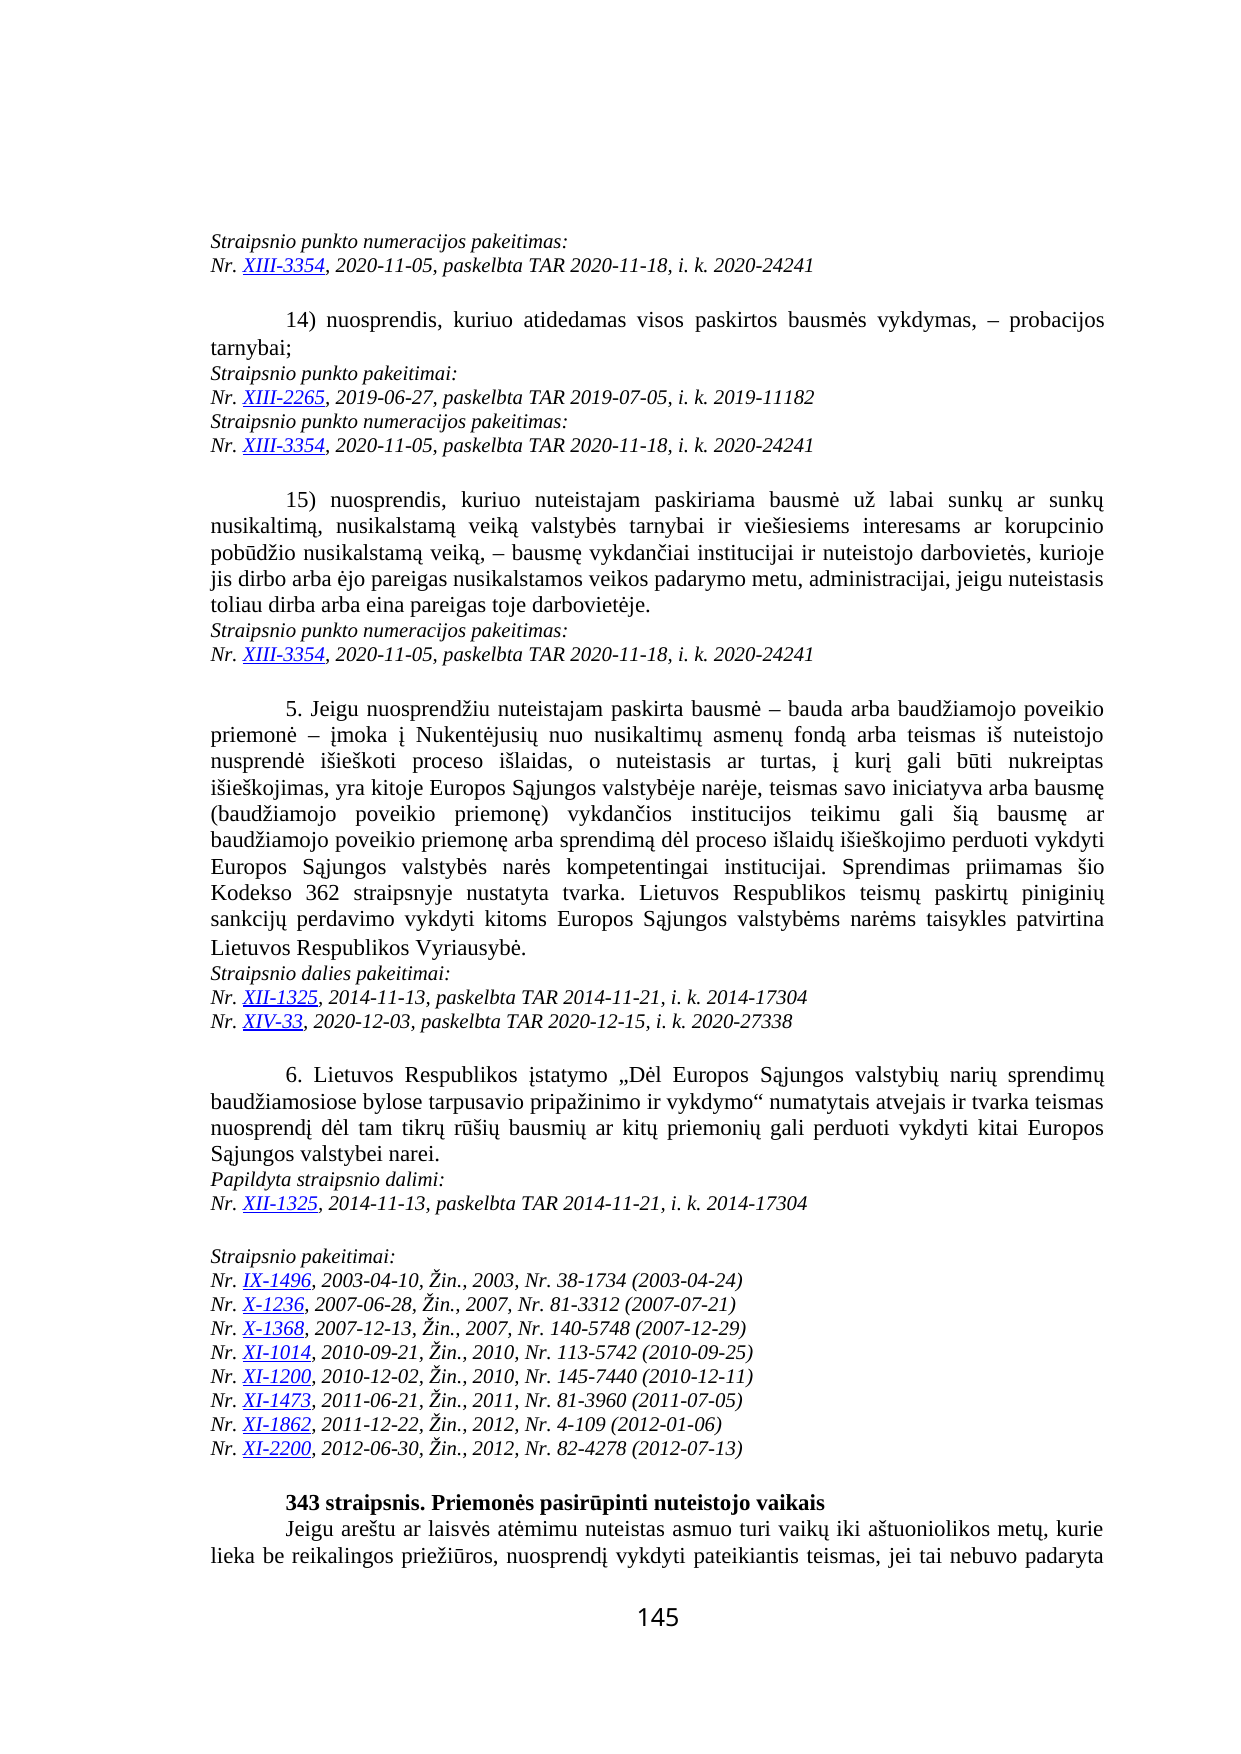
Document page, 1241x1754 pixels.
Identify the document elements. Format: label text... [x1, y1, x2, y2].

text Straipsnio punkto pakeitimai: [210, 361, 1105, 385]
text Nr. XIII-3354, 2020-11-05, paskelbta TAR 2020-11-18, i. k. 2020-24241 [210, 253, 1105, 277]
text Nr. XIII-3354, 2020-11-05, paskelbta TAR 2020-11-18, i. k. 2020-24241 [210, 642, 1105, 666]
text Straipsnio pakeitimai: [210, 1244, 1105, 1268]
text Nr. XIV-33, 2020-12-03, paskelbta TAR 2020-12-15, i. k. 2020-27338 [210, 1009, 1105, 1033]
text 5. Jeigu nuosprendžiu nuteistajam paskirta bausmė – bauda arba baudžiamojo poveikio priemonė – įmoka į Nukentėjusių nuo nusikaltimų asmenų fondą arba teismas iš nuteistojo nusprendė išieškoti proceso išlaidas, o nuteistasis ar turtas, į kurį gali būti nukreiptas išieškojimas, yra kitoje Europos Sąjungos valstybėje narėje, teismas savo iniciatyva arba bausmę (baudžiamojo poveikio priemonę) vykdančios institucijos teikimu gali šią bausmę ar baudžiamojo poveikio priemonę arba sprendimą dėl proceso išlaidų išieškojimo perduoti vykdyti Europos Sąjungos valstybės narės kompetentingai institucijai. Sprendimas priimamas šio Kodekso 362 straipsnyje nustatyta tvarka. Lietuvos Respublikos teismų paskirtų piniginių sankcijų perdavimo vykdyti kitoms Europos Sąjungos valstybėms narėms taisykles patvirtina Lietuvos Respublikos Vyriausybė. [210, 694, 1105, 961]
text Nr. XI-1862, 2011-12-22, Žin., 2012, Nr. 4-109 (2012-01-06) [210, 1412, 1105, 1436]
text Nr. XIII-3354, 2020-11-05, paskelbta TAR 2020-11-18, i. k. 2020-24241 [210, 433, 1105, 457]
text Nr. XI-1473, 2011-06-21, Žin., 2011, Nr. 81-3960 (2011-07-05) [210, 1388, 1105, 1412]
text Straipsnio punkto numeracijos pakeitimas: [210, 618, 1105, 642]
text Nr. XII-1325, 2014-11-13, paskelbta TAR 2014-11-21, i. k. 2014-17304 [210, 1191, 1105, 1215]
text Papildyta straipsnio dalimi: [210, 1167, 1105, 1191]
text Straipsnio punkto numeracijos pakeitimas: [210, 229, 1105, 253]
text Jeigu areštu ar laisvės atėmimu nuteistas asmuo turi vaikų iki aštuoniolikos metų, kurie lieka be reikalingos priežiūros, nuosprendį vykdyti pateikiantis teismas, jei tai nebuvo padaryta [210, 1515, 1105, 1568]
text Nr. X-1236, 2007-06-28, Žin., 2007, Nr. 81-3312 (2007-07-21) [210, 1292, 1105, 1316]
text Nr. XII-1325, 2014-11-13, paskelbta TAR 2014-11-21, i. k. 2014-17304 [210, 984, 1105, 1009]
text Nr. IX-1496, 2003-04-10, Žin., 2003, Nr. 38-1734 (2003-04-24) [210, 1268, 1105, 1292]
text 15) nuosprendis, kuriuo nuteistajam paskiriama bausmė už labai sunkų ar sunkų nusikaltimą, nusikalstamą veiką valstybės tarnybai ir viešiesiems interesams ar korupcinio pobūdžio nusikalstamą veiką, – bausmę vykdančiai institucijai ir nuteistojo darbovietės, kurioje jis dirbo arba ėjo pareigas nusikalstamos veikos padarymo metu, administracijai, jeigu nuteistasis toliau dirba arba eina pareigas toje darbovietėje. [210, 486, 1105, 618]
text Nr. X-1368, 2007-12-13, Žin., 2007, Nr. 140-5748 (2007-12-29) [210, 1316, 1105, 1340]
text 6. Lietuvos Respublikos įstatymo „Dėl Europos Sąjungos valstybių narių sprendimų baudžiamosiose bylose tarpusavio pripažinimo ir vykdymo“ numatytais atvejais ir tvarka teismas nuosprendį dėl tam tikrų rūšių bausmių ar kitų priemonių gali perduoti vykdyti kitai Europos Sąjungos valstybei narei. [210, 1061, 1105, 1167]
text Nr. XI-1200, 2010-12-02, Žin., 2010, Nr. 145-7440 (2010-12-11) [210, 1364, 1105, 1388]
text 14) nuosprendis, kuriuo atidedamas visos paskirtos bausmės vykdymas, – probacijos tarnybai; [210, 306, 1105, 361]
text Straipsnio dalies pakeitimai: [210, 961, 1105, 984]
text Straipsnio punkto numeracijos pakeitimas: [210, 409, 1105, 433]
text Nr. XIII-2265, 2019-06-27, paskelbta TAR 2019-07-05, i. k. 2019-11182 [210, 385, 1105, 409]
text Nr. XI-1014, 2010-09-21, Žin., 2010, Nr. 113-5742 (2010-09-25) [210, 1340, 1105, 1364]
text 343 straipsnis. Priemonės pasirūpinti nuteistojo vaikais [210, 1489, 1105, 1515]
text Nr. XI-2200, 2012-06-30, Žin., 2012, Nr. 82-4278 (2012-07-13) [210, 1436, 1105, 1460]
